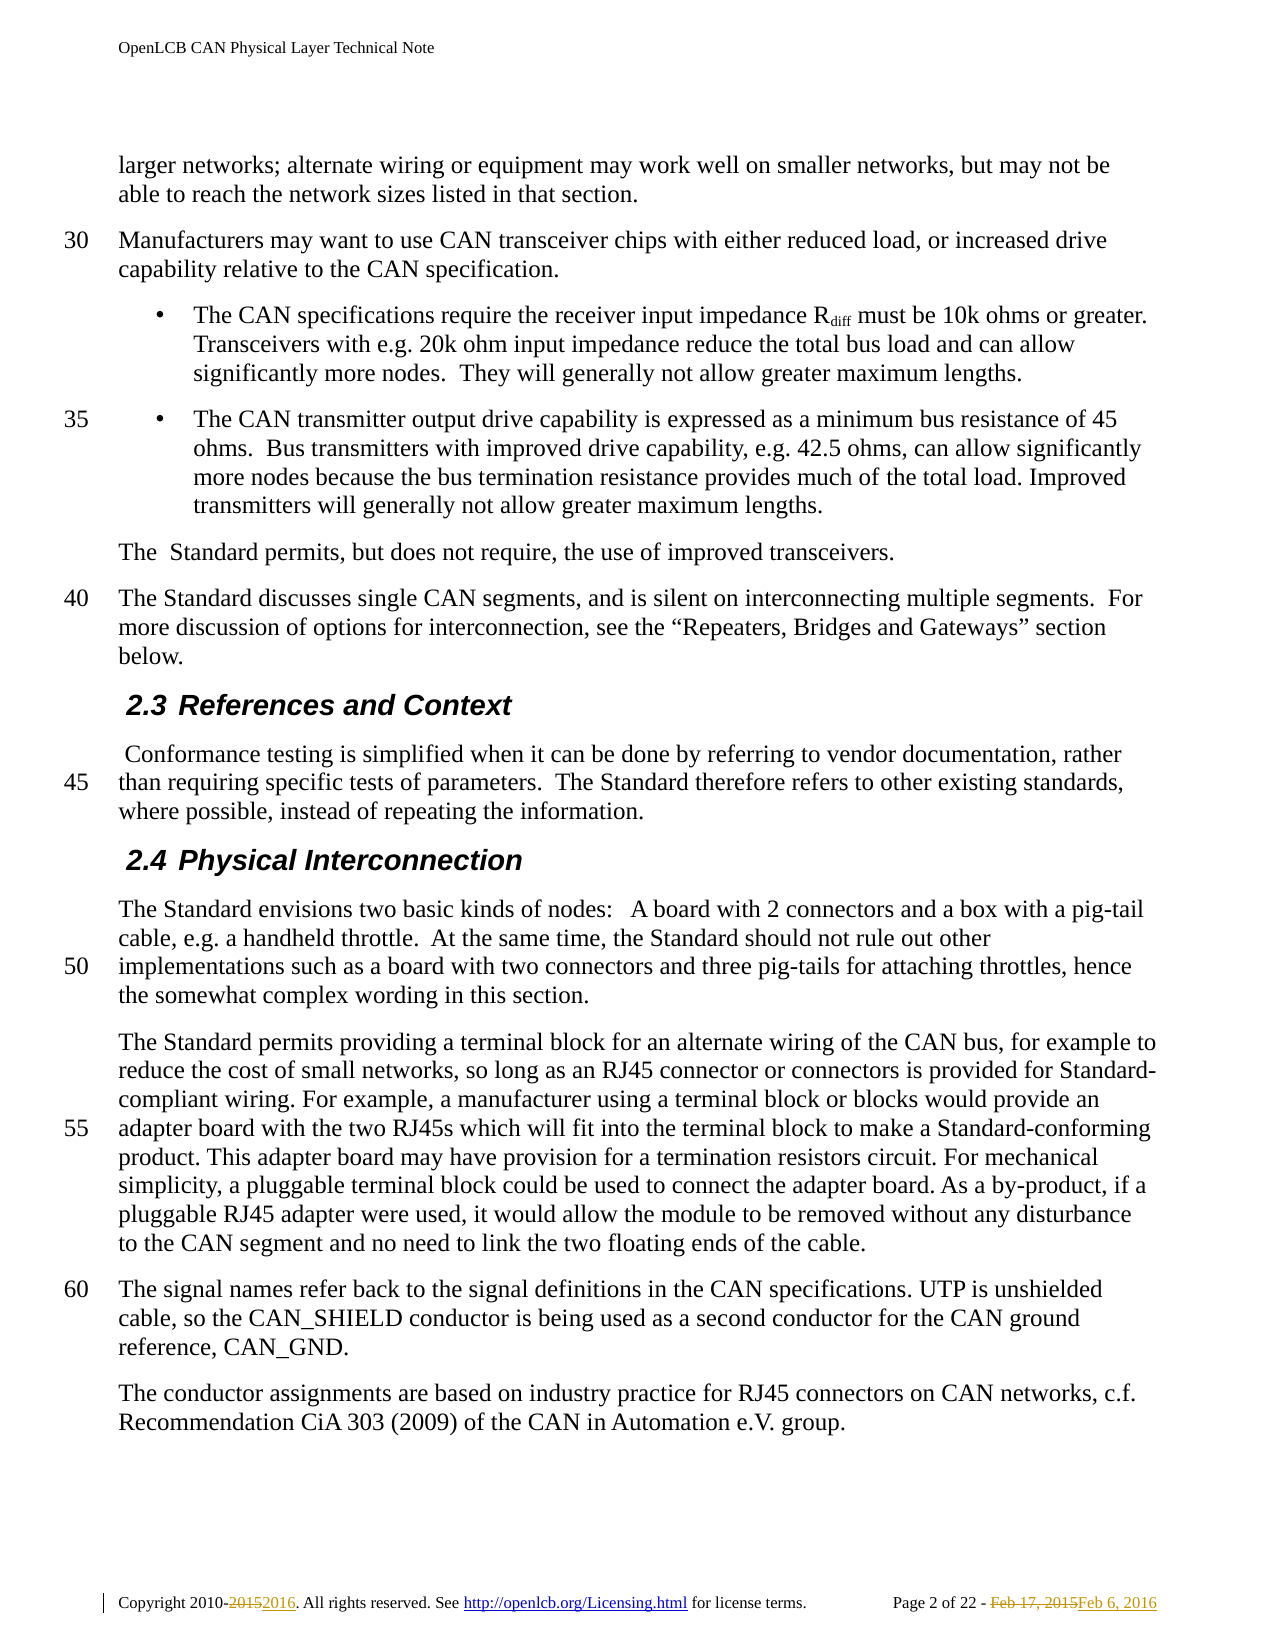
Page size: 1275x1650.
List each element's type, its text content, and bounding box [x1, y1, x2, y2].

text The conductor assignments are based on industry practice for RJ45 connectors on CAN networks, c.f. Recommendation CiA 303 (2009) of the CAN in Automation e.V. group. [118, 1378, 1157, 1436]
subtitle References and Context [118, 687, 1157, 721]
text Conformance testing is simplified when it can be done by referring to vendor documentation, rather than requiring specific tests of parameters. The Standard therefore refers to other existing standards, where possible, instead of repeating the information. [118, 739, 1157, 825]
subtitle Physical Interconnection [118, 843, 1157, 876]
text The Standard permits providing a terminal block for an alternate wiring of the CAN bus, for example to reduce the cost of small networks, so long as an RJ45 connector or connectors is provided for Standard-compliant wiring. For example, a manufacturer using a terminal block or blocks would provide an adapter board with the two RJ45s which will fit into the terminal block to make a Standard-conforming product. This adapter board may have provision for a termination resistors circuit. For mechanical simplicity, a pluggable terminal block could be used to connect the adapter board. As a by-product, if a pluggable RJ45 adapter were used, it would allow the module to be removed without any disturbance to the CAN segment and no need to link the two floating ends of the cable. [118, 1027, 1157, 1257]
text The signal names refer back to the signal definitions in the CAN specifications. UTP is unshielded cable, so the CAN_SHIELD conductor is being used as a second conductor for the CAN ground reference, CAN_GND. [118, 1274, 1157, 1361]
list The CAN specifications require the receiver input impedance Rdiff must be 10k ohms or greater. Transceivers with e.g. 20k ohm input impedance reduce the total bus load and can allow significantly more nodes. They will generally not allow greater maximum lengths. [156, 300, 1157, 387]
text Manufacturers may want to use CAN transceiver chips with either reduced load, or increased drive capability relative to the CAN specification. [118, 225, 1157, 283]
text The Standard discusses single CAN segments, and is silent on interconnecting multiple segments. For more discussion of options for interconnection, see the “Repeaters, Bridges and Gateways” section below. [118, 583, 1157, 670]
list The CAN transmitter output drive capability is expressed as a minimum bus resistance of 45 ohms. Bus transmitters with improved drive capability, e.g. 42.5 ohms, can allow significantly more nodes because the bus termination resistance provides much of the total load. Improved transmitters will generally not allow greater maximum lengths. [156, 404, 1157, 519]
text The Standard envisions two basic kinds of nodes: A board with 2 connectors and a box with a pig-tail cable, e.g. a handheld throttle. At the same time, the Standard should not rule out other implementations such as a board with two connectors and three pig-tails for attaching throttles, hence the somewhat complex wording in this section. [118, 894, 1157, 1009]
text larger networks; alternate wiring or equipment may work well on smaller networks, but may not be able to reach the network sizes listed in that section. [118, 150, 1157, 207]
text The Standard permits, but does not require, the use of improved transceivers. [118, 537, 1157, 566]
